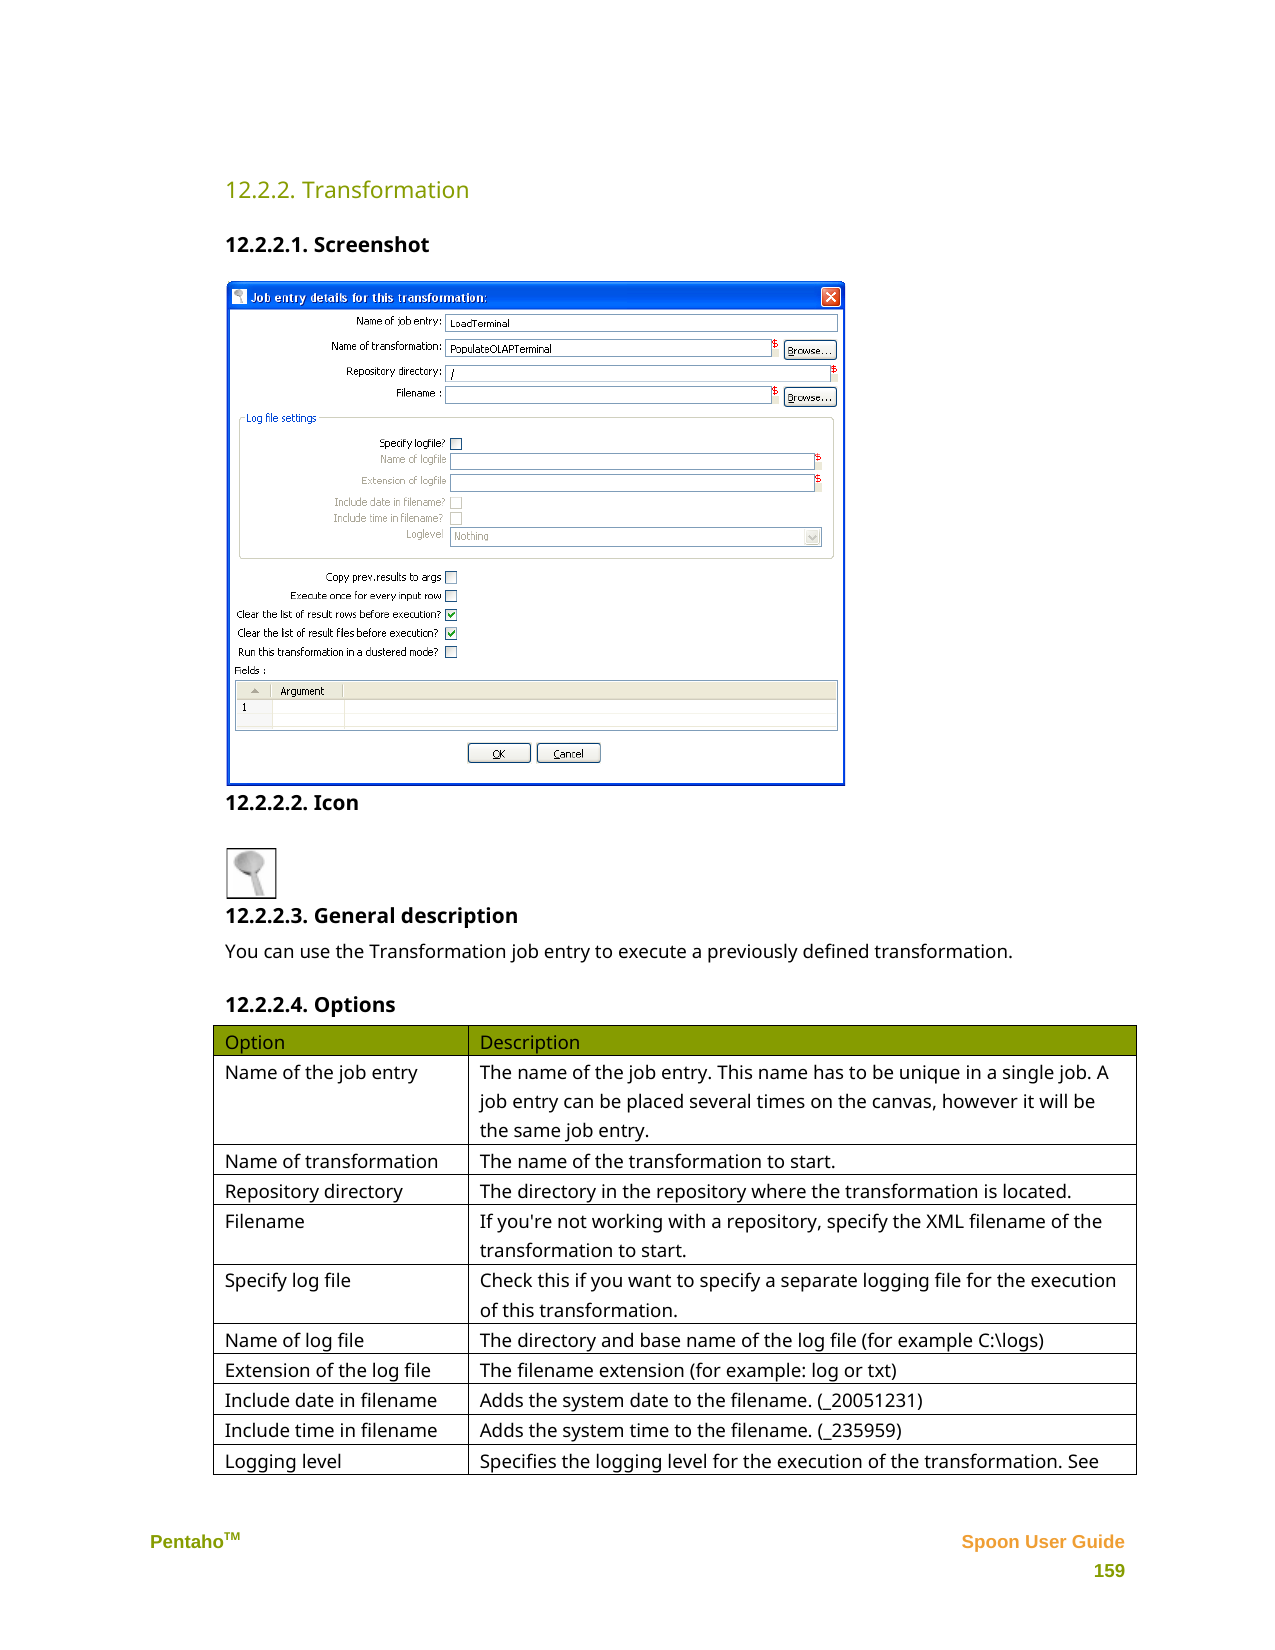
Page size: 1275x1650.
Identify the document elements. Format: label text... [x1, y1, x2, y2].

table_cell Repository directory [214, 1175, 468, 1204]
table_header Description [469, 1026, 1136, 1055]
subtitle 12.2.2.1. Screenshot [225, 229, 1125, 258]
table_cell Name of log file [214, 1324, 468, 1353]
table_cell Filename [214, 1205, 468, 1263]
table_cell Check this if you want to specify a separate logging file for the execution of this transformation. [469, 1265, 1136, 1323]
text You can use the Transformation job entry to execute a previously defined transformation. [225, 935, 1125, 964]
subtitle 12.2.2. Transformation [225, 175, 1125, 204]
subtitle 12.2.2.4. Options [225, 989, 1125, 1019]
picture [226, 848, 277, 899]
table_cell The name of the job entry. This name has to be unique in a single job. A job entry can be placed several times on the canvas, however it will be the same job entry. [469, 1056, 1136, 1144]
table_cell Specify log file [214, 1265, 468, 1323]
table_cell Logging level [214, 1445, 468, 1474]
table_cell If you're not working with a repository, specify the XML filename of the transformation to start. [469, 1205, 1136, 1263]
table_cell Include date in filename [214, 1384, 468, 1413]
table_header Option [214, 1026, 468, 1055]
subtitle 12.2.2.3. General description [225, 901, 1125, 929]
table_cell The directory in the repository where the transformation is located. [469, 1175, 1136, 1204]
table_cell Adds the system time to the filename. (_235959) [469, 1415, 1136, 1444]
table_cell Name of the job entry [214, 1056, 468, 1144]
subtitle 12.2.2.2. Icon [225, 789, 1125, 817]
picture [226, 281, 846, 786]
table_cell The directory and base name of the log file (for example C:\logs) [469, 1324, 1136, 1353]
table_cell Include time in filename [214, 1415, 468, 1444]
table_cell Specifies the logging level for the execution of the transformation. See [469, 1445, 1136, 1474]
table_cell The name of the transformation to start. [469, 1145, 1136, 1174]
table_cell Adds the system date to the filename. (_20051231) [469, 1384, 1136, 1413]
table_cell Extension of the log file [214, 1354, 468, 1383]
table_cell Name of transformation [214, 1145, 468, 1174]
table_cell The filename extension (for example: log or txt) [469, 1354, 1136, 1383]
